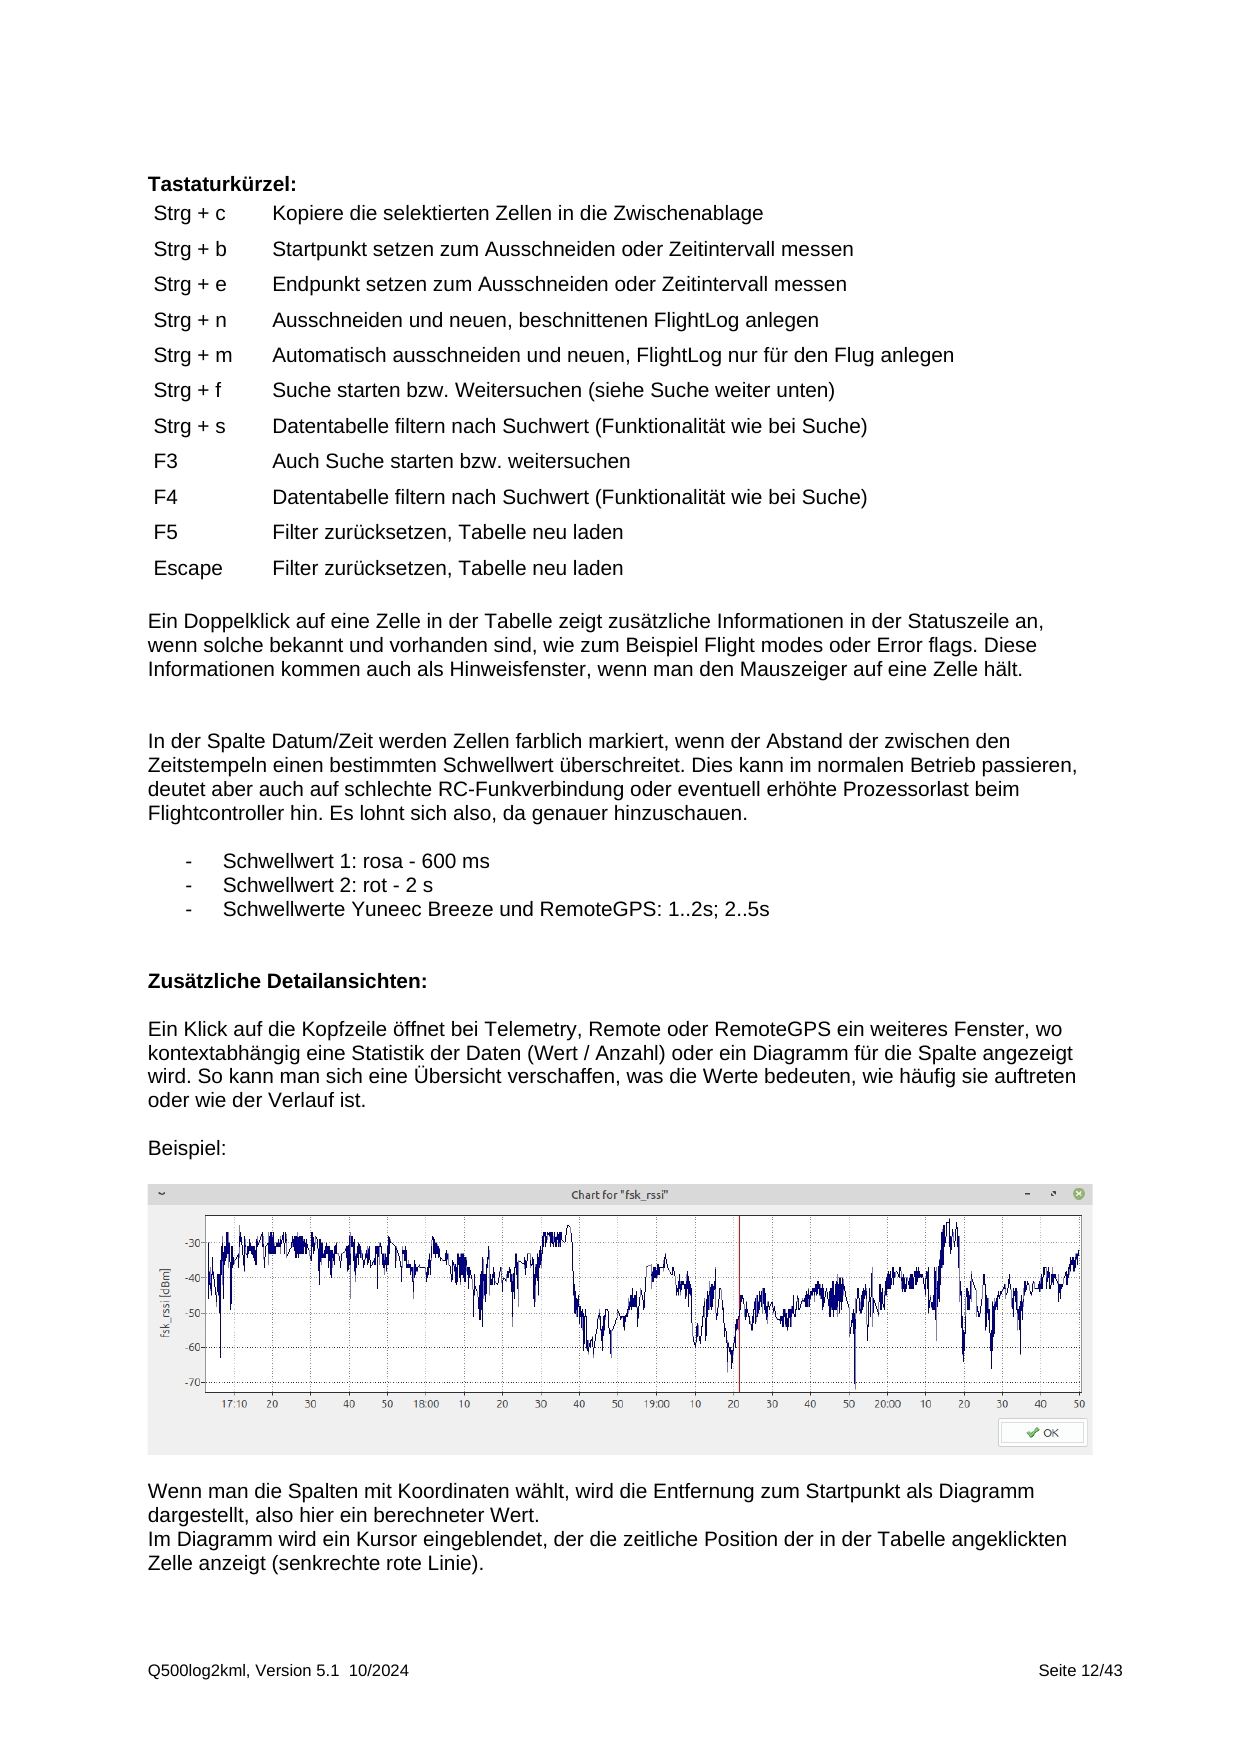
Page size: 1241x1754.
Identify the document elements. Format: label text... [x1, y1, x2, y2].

text Wenn man die Spalten mit Koordinaten wählt, wird die Entfernung zum Startpunkt als Diagramm dargestellt, also hier ein berechneter Wert. [148, 1479, 1093, 1527]
text Tastaturkürzel: [148, 172, 1093, 196]
table_cell Escape [148, 550, 266, 585]
text Im Diagramm wird ein Kursor eingeblendet, der die zeitliche Position der in der Tabelle angeklickten Zelle anzeigt (senkrechte rote Linie). [148, 1527, 1093, 1575]
text Beispiel: [148, 1136, 1093, 1160]
table_cell Suche starten bzw. Weitersuchen (siehe Suche weiter unten) [266, 373, 1093, 408]
picture [147, 1184, 1093, 1455]
table_cell Strg + e [148, 266, 266, 302]
table_cell Strg + s [148, 408, 266, 443]
table_cell Datentabelle filtern nach Suchwert (Funktionalität wie bei Suche) [266, 408, 1093, 443]
table_cell Strg + n [148, 302, 266, 337]
table_cell Strg + b [148, 231, 266, 266]
list Schwellwert 2: rot - 2 s [185, 873, 1093, 897]
table_cell Strg + m [148, 337, 266, 373]
table_cell Ausschneiden und neuen, beschnittenen FlightLog anlegen [266, 302, 1093, 337]
table_cell Auch Suche starten bzw. weitersuchen [266, 444, 1093, 479]
text Ein Klick auf die Kopfzeile öffnet bei Telemetry, Remote oder RemoteGPS ein weiteres Fenster, wo kontextabhängig eine Statistik der Daten (Wert / Anzahl) oder ein Diagramm für die Spalte angezeigt wird. So kann man sich eine Übersicht verschaffen, was die Werte bedeuten, wie häufig sie auftreten oder wie der Verlauf ist. [148, 1016, 1093, 1112]
table_cell Startpunkt setzen zum Ausschneiden oder Zeitintervall messen [266, 231, 1093, 266]
table_cell F5 [148, 514, 266, 550]
table_cell Strg + f [148, 373, 266, 408]
table_cell Filter zurücksetzen, Tabelle neu laden [266, 514, 1093, 550]
table_cell F4 [148, 479, 266, 514]
table_header Strg + c [148, 196, 266, 231]
table_header Kopiere die selektierten Zellen in die Zwischenablage [266, 196, 1093, 231]
list Schwellwert 1: rosa - 600 ms [185, 849, 1093, 873]
text In der Spalte Datum/Zeit werden Zellen farblich markiert, wenn der Abstand der zwischen den Zeitstempeln einen bestimmten Schwellwert überschreitet. Dies kann im normalen Betrieb passieren, deutet aber auch auf schlechte RC-Funkverbindung oder eventuell erhöhte Prozessorlast beim Flightcontroller hin. Es lohnt sich also, da genauer hinzuschauen. [148, 729, 1093, 825]
table_cell Filter zurücksetzen, Tabelle neu laden [266, 550, 1093, 585]
table_cell Automatisch ausschneiden und neuen, FlightLog nur für den Flug anlegen [266, 337, 1093, 373]
table_cell Endpunkt setzen zum Ausschneiden oder Zeitintervall messen [266, 266, 1093, 302]
table_cell F3 [148, 444, 266, 479]
text Zusätzliche Detailansichten: [148, 968, 1093, 992]
table_cell Datentabelle filtern nach Suchwert (Funktionalität wie bei Suche) [266, 479, 1093, 514]
text Ein Doppelklick auf eine Zelle in der Tabelle zeigt zusätzliche Informationen in der Statuszeile an, wenn solche bekannt und vorhanden sind, wie zum Beispiel Flight modes oder Error flags. Diese Informationen kommen auch als Hinweisfenster, wenn man den Mauszeiger auf eine Zelle hält. [148, 609, 1093, 681]
list Schwellwerte Yuneec Breeze und RemoteGPS: 1..2s; 2..5s [185, 897, 1093, 921]
